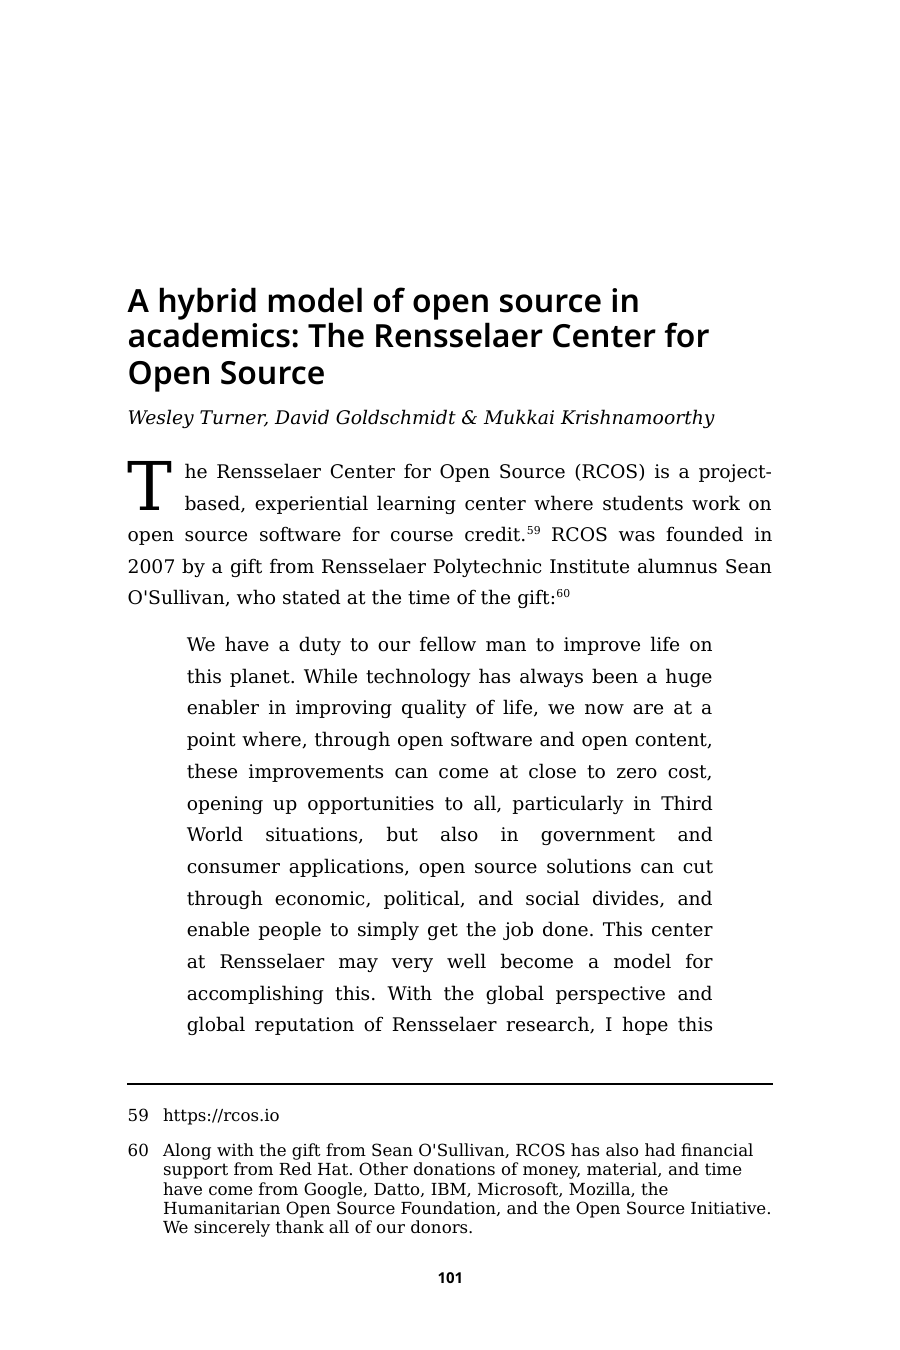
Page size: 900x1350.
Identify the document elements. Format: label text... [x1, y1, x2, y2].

text Along with the gift from Sean O'Sullivan, RCOS has also had financial support from Red Hat. Other donations of money, material, and time have come from Google, Datto, IBM, Microsoft, Mozilla, the Humanitarian Open Source Foundation, and the Open Source Initiative. We sincerely thank all of our donors. [127, 1141, 772, 1237]
text We have a duty to our fellow man to improve life on this planet. While technology has always been a huge enabler in improving quality of life, we now are at a point where, through open software and open content, these improvements can come at close to zero cost, opening up opportunities to all, particularly in Third World situations, but also in government and consumer applications, open source solutions can cut through economic, political, and social divides, and enable people to simply get the job done. This center at Rensselaer may very well become a model for accomplishing this. With the global perspective and global reputation of Rensselaer research, I hope this [187, 634, 713, 1036]
text The Rensselaer Center for Open Source (RCOS) is a project-based, experiential learning center where students work on open source software for course credit. RCOS was founded in 2007 by a gift from Rensselaer Polytechnic Institute alumnus Sean O'Sullivan, who stated at the time of the gift: [127, 461, 772, 609]
text https://rcos.io [127, 1106, 772, 1126]
subtitle A hybrid model of open source in academics: The Rensselaer Center for Open Source [127, 283, 772, 394]
text Wesley Turner, David Goldschmidt & Mukkai Krishnamoorthy [127, 407, 772, 428]
